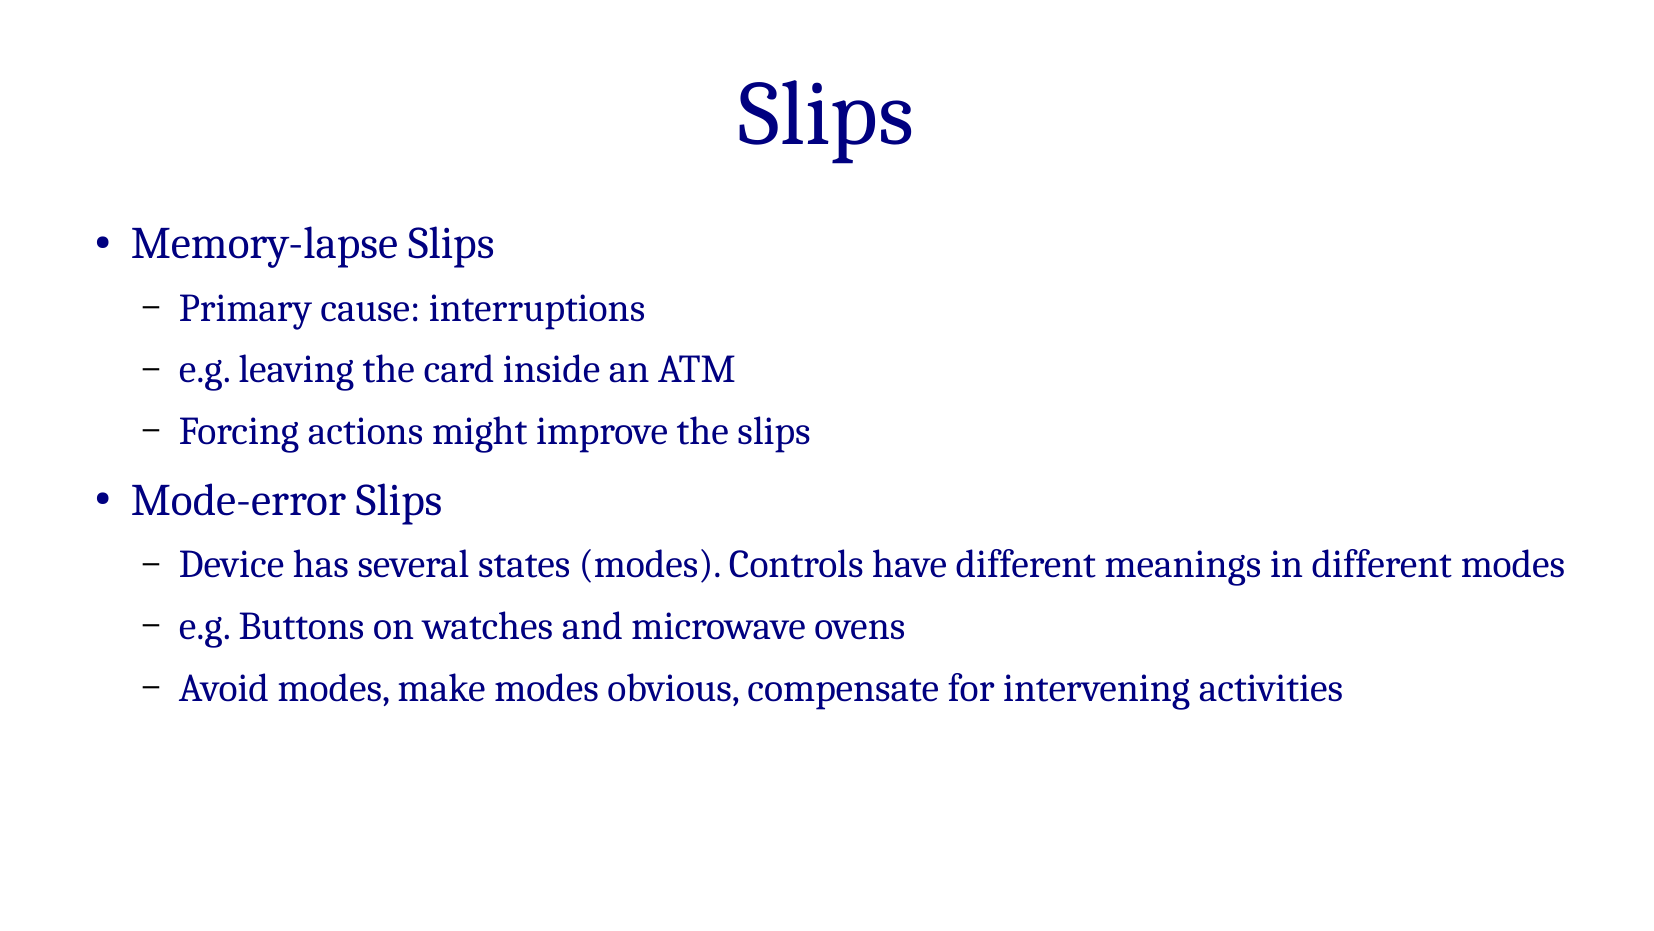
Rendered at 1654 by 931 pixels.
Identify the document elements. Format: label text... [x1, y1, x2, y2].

title Slips [82, 37, 1571, 193]
list Memory-lapse Slips Primary cause: interruptions e.g. leaving the card inside an ATM Forcing actions might improve the slips Mode-error Slips Device has several states (modes). Controls have different meanings in different modes e.g. Buttons on watches and microwave ovens Avoid modes, make modes obvious, compensate for intervening activities [82, 217, 1571, 758]
